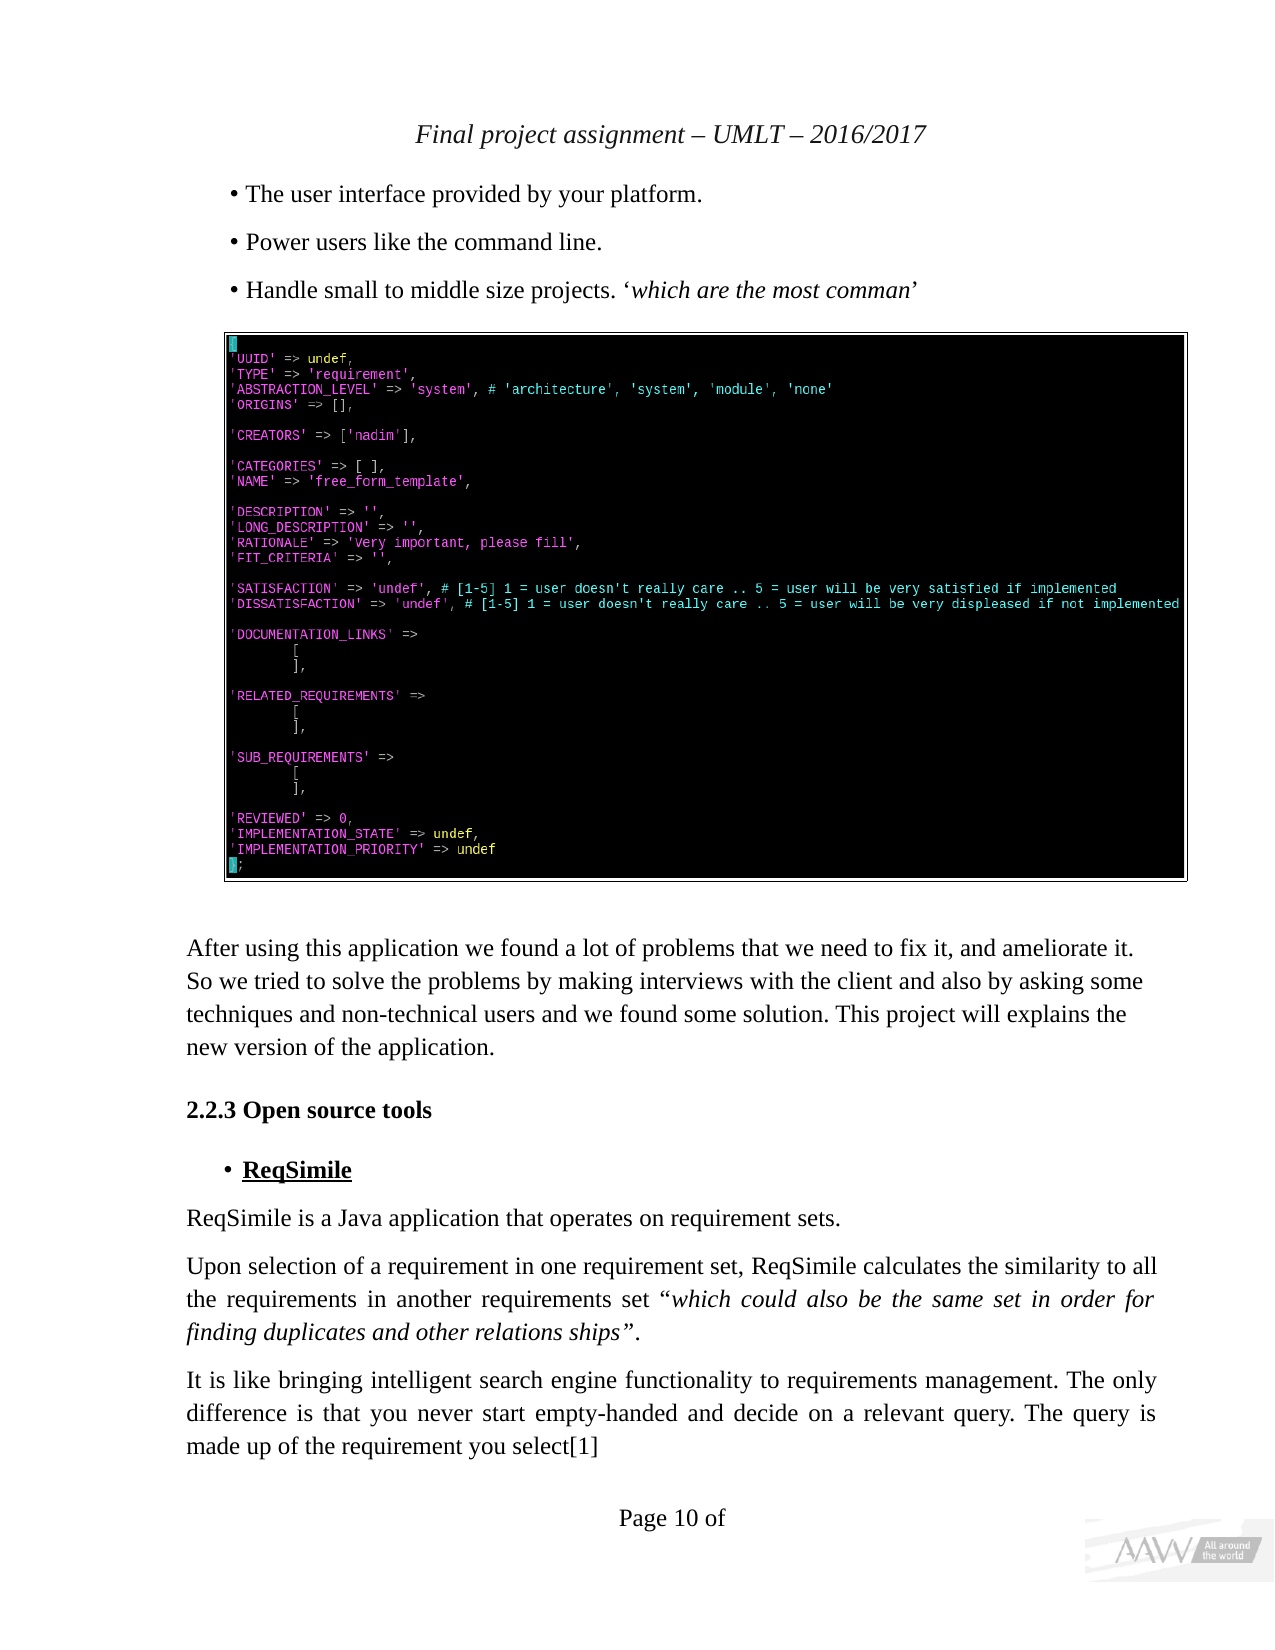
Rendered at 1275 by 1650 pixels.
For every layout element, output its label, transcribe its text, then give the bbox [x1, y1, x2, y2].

picture [1085, 1519, 1275, 1582]
list The user interface provided by your platform. [230, 179, 1158, 207]
list Power users like the command line. [230, 227, 1158, 256]
text After using this application we found a lot of problems that we need to fix it, and ameliorate it. So we tried to solve the problems by making interviews with the client and also by asking some techniques and non-technical users and we found some solution. This project will explains the new version of the application. [186, 933, 1158, 1061]
picture [226, 335, 1185, 878]
list ReqSimile [223, 1155, 1158, 1184]
text Upon selection of a requirement in one requirement set, ReqSimile calculates the similarity to all the requirements in another requirements set “which could also be the same set in order for finding duplicates and other relations ships”. [186, 1251, 1158, 1346]
subtitle 2.2.3 Open source tools [186, 1095, 1158, 1124]
list ReqSimile is a Java application that operates on requirement sets. [186, 1203, 1158, 1232]
list Handle small to middle size projects. ‘which are the most comman’ [230, 275, 1158, 303]
text It is like bringing intelligent search engine functionality to requirements management. The only difference is that you never start empty-handed and decide on a relevant query. The query is made up of the requirement you select[1] [186, 1365, 1158, 1459]
